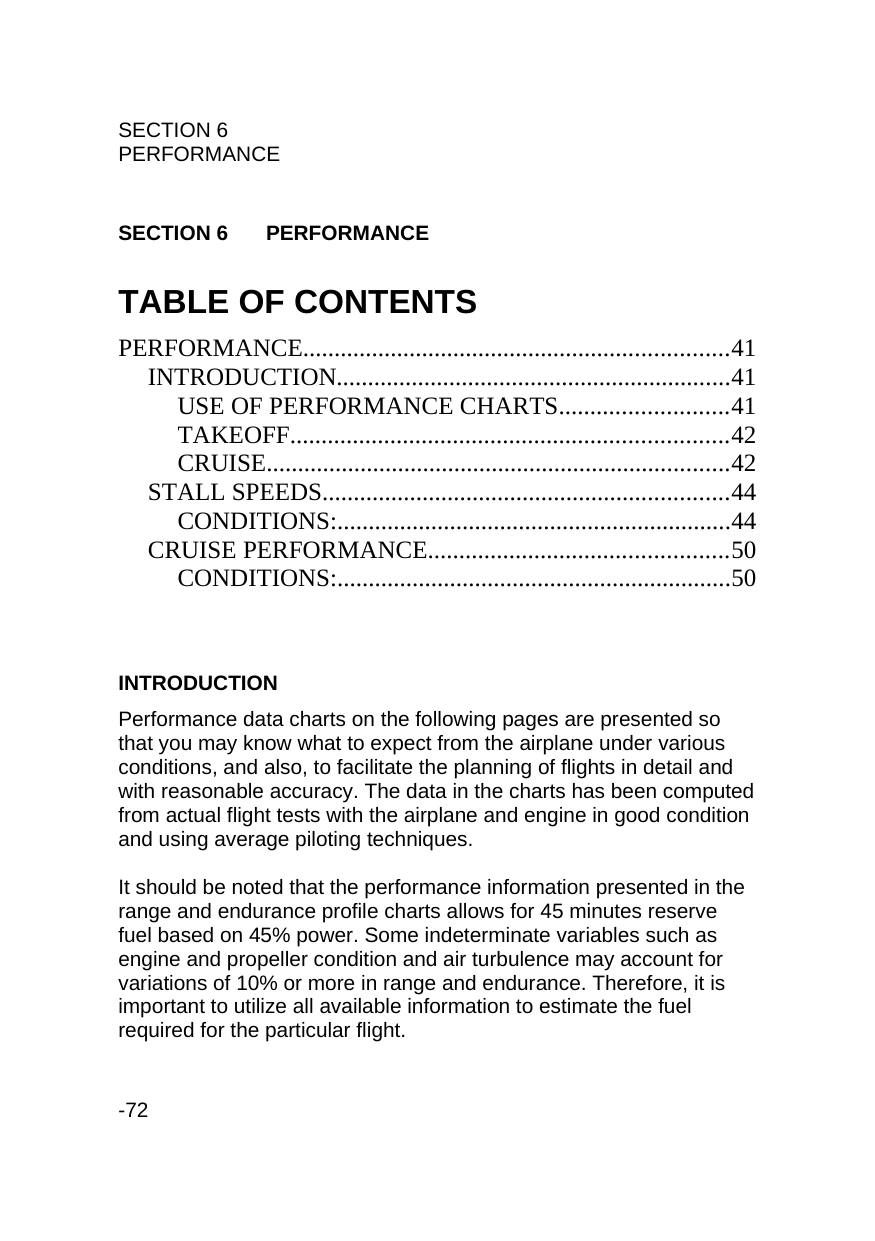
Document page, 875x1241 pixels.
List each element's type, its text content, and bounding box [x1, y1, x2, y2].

text It should be noted that the performance information presented in the range and endurance profile charts allows for 45 minutes reserve fuel based on 45% power. Some indeterminate variables such as engine and propeller condition and air turbulence may account for [118, 874, 756, 970]
text STALL SPEEDS 44 [148, 477, 756, 506]
text CONDITIONS: 44 [177, 506, 756, 535]
text CONDITIONS: 50 [177, 563, 756, 592]
text PERFORMANCE 41 [118, 333, 756, 362]
text CRUISE PERFORMANCE 50 [148, 535, 756, 563]
subtitle PERFORMANCE [118, 221, 756, 245]
text variations of 10% or more in range and endurance. Therefore, it is important to utilize all available information to estimate the fuel required for the particular flight. [118, 970, 756, 1042]
text USE OF PERFORMANCE CHARTS 41 [177, 391, 756, 420]
text INTRODUCTION 41 [148, 362, 756, 391]
text TAKEOFF 42 [177, 420, 756, 448]
subtitle INTRODUCTION [118, 670, 756, 694]
text Performance data charts on the following pages are presented so that you may know what to expect from the airplane under various conditions, and also, to facilitate the planning of flights in detail and with reasonable accuracy. The data in the charts has been computed from actual flight tests with the airplane and engine in good condition and using average piloting techniques. [118, 707, 756, 851]
text CRUISE 42 [177, 448, 756, 477]
subtitle TABLE OF CONTENTS [118, 282, 756, 321]
